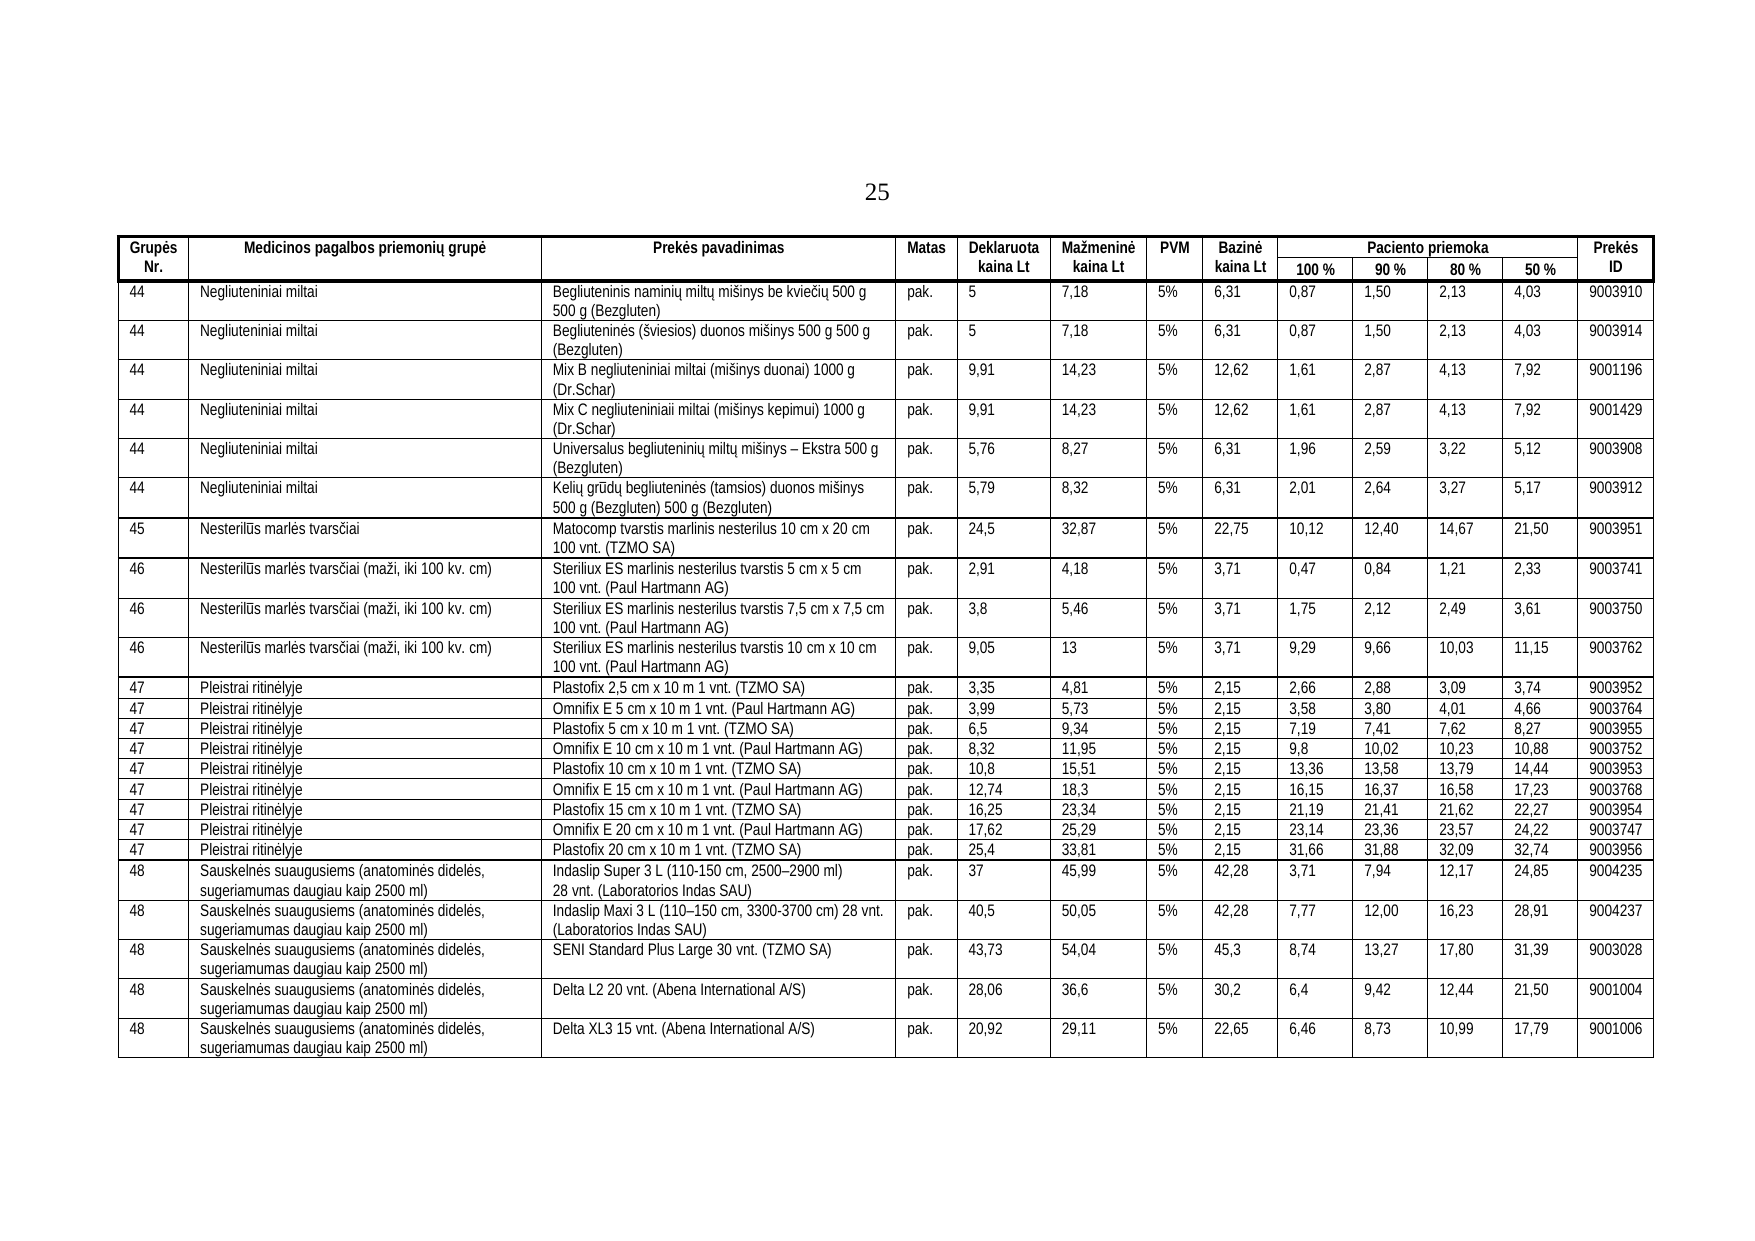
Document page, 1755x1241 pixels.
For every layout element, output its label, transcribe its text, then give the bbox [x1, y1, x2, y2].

table_cell 4,13 [1428, 360, 1502, 398]
table_cell 2,13 [1428, 283, 1502, 320]
table_cell 11,15 [1503, 638, 1577, 676]
table_cell pak. [896, 739, 957, 758]
table_cell Pleistrai ritinėlyje [189, 678, 541, 697]
table_cell 47 [119, 820, 188, 839]
table_cell 9003028 [1578, 940, 1653, 978]
table_cell pak. [896, 820, 957, 839]
table_cell 2,87 [1353, 400, 1427, 438]
table_cell 4,03 [1503, 283, 1577, 320]
table_cell Indaslip Maxi 3 L (110–150 cm, 3300-3700 cm) 28 vnt. (Laboratorios Indas SAU) [542, 901, 895, 939]
table_cell 47 [119, 800, 188, 819]
table_cell 13,79 [1428, 759, 1502, 778]
table_cell 4,66 [1503, 699, 1577, 718]
table_cell 0,87 [1278, 321, 1352, 359]
table_cell 44 [119, 439, 188, 477]
table_cell 2,59 [1353, 439, 1427, 477]
table_header Paciento priemoka [1278, 238, 1577, 257]
table_cell Sauskelnės suaugusiems (anatominės didelės, sugeriamumas daugiau kaip 2500 ml) [189, 940, 541, 978]
table_cell 23,34 [1051, 800, 1146, 819]
table_cell 5 [958, 283, 1050, 320]
table_cell 9,05 [958, 638, 1050, 676]
table_cell 14,67 [1428, 519, 1502, 557]
table_cell 50,05 [1051, 901, 1146, 939]
table_cell Delta XL3 15 vnt. (Abena International A/S) [542, 1019, 895, 1057]
table_cell 3,61 [1503, 599, 1577, 637]
table_cell 44 [119, 360, 188, 398]
table_cell Plastofix 5 cm x 10 m 1 vnt. (TZMO SA) [542, 719, 895, 738]
table_cell pak. [896, 559, 957, 597]
table_cell Negliuteniniai miltai [189, 400, 541, 438]
table_cell 9,91 [958, 360, 1050, 398]
table_cell 2,12 [1353, 599, 1427, 637]
table_cell 23,57 [1428, 820, 1502, 839]
table_cell 7,41 [1353, 719, 1427, 738]
table_cell 5,76 [958, 439, 1050, 477]
table_cell 2,15 [1203, 759, 1277, 778]
table_cell SENI Standard Plus Large 30 vnt. (TZMO SA) [542, 940, 895, 978]
table_cell 2,66 [1278, 678, 1352, 697]
table_cell pak. [896, 759, 957, 778]
table_cell 10,8 [958, 759, 1050, 778]
table_cell Kelių grūdų begliuteninės (tamsios) duonos mišinys 500 g (Bezgluten) 500 g (Bezgluten) [542, 478, 895, 517]
table_cell 4,18 [1051, 559, 1146, 597]
table_cell Negliuteniniai miltai [189, 283, 541, 320]
table_cell 9003741 [1578, 559, 1653, 597]
table_cell 5% [1147, 979, 1202, 1018]
table_cell 9003914 [1578, 321, 1653, 359]
table_cell 9003768 [1578, 779, 1653, 798]
table_header Grupės Nr. [120, 238, 188, 279]
table_cell pak. [896, 800, 957, 819]
table_cell 47 [119, 699, 188, 718]
table_cell 11,95 [1051, 739, 1146, 758]
table_cell 5% [1147, 861, 1202, 899]
table_cell 5% [1147, 940, 1202, 978]
table_cell pak. [896, 678, 957, 697]
table_cell 7,94 [1353, 861, 1427, 899]
table_cell 2,01 [1278, 478, 1352, 517]
table_cell 9001196 [1578, 360, 1653, 398]
table_cell 2,15 [1203, 719, 1277, 738]
table_cell 48 [119, 979, 188, 1018]
table_cell Negliuteniniai miltai [189, 360, 541, 398]
table_cell Steriliux ES marlinis nesterilus tvarstis 5 cm x 5 cm 100 vnt. (Paul Hartmann AG) [542, 559, 895, 597]
table_cell 12,74 [958, 779, 1050, 798]
table_cell 45,99 [1051, 861, 1146, 899]
table_cell 21,41 [1353, 800, 1427, 819]
table_cell 48 [119, 1019, 188, 1057]
table_cell 2,15 [1203, 779, 1277, 798]
table_cell 14,44 [1503, 759, 1577, 778]
table_cell 9001429 [1578, 400, 1653, 438]
table_cell 7,19 [1278, 719, 1352, 738]
table_cell 3,71 [1203, 599, 1277, 637]
table_cell 15,51 [1051, 759, 1146, 778]
table_cell 2,13 [1428, 321, 1502, 359]
table_cell 5,17 [1503, 478, 1577, 517]
table_cell 2,91 [958, 559, 1050, 597]
table_cell 12,62 [1203, 400, 1277, 438]
table_cell 2,15 [1203, 739, 1277, 758]
table_cell 9003951 [1578, 519, 1653, 557]
table_cell 9003910 [1578, 283, 1653, 320]
table_cell pak. [896, 940, 957, 978]
table_cell 3,99 [958, 699, 1050, 718]
table_cell pak. [896, 360, 957, 398]
table_cell 12,62 [1203, 360, 1277, 398]
table_cell Sauskelnės suaugusiems (anatominės didelės, sugeriamumas daugiau kaip 2500 ml) [189, 979, 541, 1018]
table_cell 4,81 [1051, 678, 1146, 697]
table_cell pak. [896, 840, 957, 859]
table_cell 46 [119, 559, 188, 597]
table_cell 14,23 [1051, 400, 1146, 438]
table_cell 2,15 [1203, 800, 1277, 819]
table_cell Sauskelnės suaugusiems (anatominės didelės, sugeriamumas daugiau kaip 2500 ml) [189, 1019, 541, 1057]
table_cell 6,46 [1278, 1019, 1352, 1057]
table_cell Omnifix E 5 cm x 10 m 1 vnt. (Paul Hartmann AG) [542, 699, 895, 718]
table_cell 8,73 [1353, 1019, 1427, 1057]
table_cell 29,11 [1051, 1019, 1146, 1057]
table_cell Plastofix 20 cm x 10 m 1 vnt. (TZMO SA) [542, 840, 895, 859]
table_cell 7,62 [1428, 719, 1502, 738]
table_cell Nesterilūs marlės tvarsčiai (maži, iki 100 kv. cm) [189, 559, 541, 597]
table_cell 5% [1147, 779, 1202, 798]
table_cell 5% [1147, 360, 1202, 398]
table_cell 36,6 [1051, 979, 1146, 1018]
table_cell 3,58 [1278, 699, 1352, 718]
table_cell 100 % [1278, 258, 1352, 279]
table_cell 8,27 [1051, 439, 1146, 477]
table_cell pak. [896, 1019, 957, 1057]
table_cell 90 % [1353, 258, 1427, 279]
table_cell Pleistrai ritinėlyje [189, 779, 541, 798]
table_cell 0,84 [1353, 559, 1427, 597]
table_cell pak. [896, 283, 957, 320]
table_cell 7,18 [1051, 321, 1146, 359]
table_cell 2,15 [1203, 678, 1277, 697]
table_cell 80 % [1428, 258, 1502, 279]
table_cell 9003747 [1578, 820, 1653, 839]
table_cell Plastofix 2,5 cm x 10 m 1 vnt. (TZMO SA) [542, 678, 895, 697]
table_cell 3,71 [1203, 638, 1277, 676]
table_header Matas [896, 238, 957, 279]
table_cell Steriliux ES marlinis nesterilus tvarstis 7,5 cm x 7,5 cm 100 vnt. (Paul Hartmann AG) [542, 599, 895, 637]
table_cell 2,64 [1353, 478, 1427, 517]
table_cell Omnifix E 15 cm x 10 m 1 vnt. (Paul Hartmann AG) [542, 779, 895, 798]
table_cell 43,73 [958, 940, 1050, 978]
table_cell 7,77 [1278, 901, 1352, 939]
table_cell 9003750 [1578, 599, 1653, 637]
table_cell 1,21 [1428, 559, 1502, 597]
table_cell 9003952 [1578, 678, 1653, 697]
table_cell 13,27 [1353, 940, 1427, 978]
table_cell 32,09 [1428, 840, 1502, 859]
table_cell 44 [119, 283, 188, 320]
table_cell 10,23 [1428, 739, 1502, 758]
table_cell 9001006 [1578, 1019, 1653, 1057]
table_cell Pleistrai ritinėlyje [189, 719, 541, 738]
table_cell 54,04 [1051, 940, 1146, 978]
table_cell 32,74 [1503, 840, 1577, 859]
table_cell 46 [119, 599, 188, 637]
table_cell pak. [896, 979, 957, 1018]
table_cell 3,71 [1203, 559, 1277, 597]
table_cell 9004235 [1578, 861, 1653, 899]
table_cell Omnifix E 20 cm x 10 m 1 vnt. (Paul Hartmann AG) [542, 820, 895, 839]
table_cell 46 [119, 638, 188, 676]
table_header Mažmeninė kaina Lt [1051, 238, 1146, 279]
table_cell 18,3 [1051, 779, 1146, 798]
table_cell 5% [1147, 599, 1202, 637]
table_cell pak. [896, 719, 957, 738]
table_cell 47 [119, 739, 188, 758]
table_cell 5% [1147, 439, 1202, 477]
table_cell 31,66 [1278, 840, 1352, 859]
table_cell pak. [896, 519, 957, 557]
table_cell 16,37 [1353, 779, 1427, 798]
table_cell Nesterilūs marlės tvarsčiai (maži, iki 100 kv. cm) [189, 599, 541, 637]
table_cell Negliuteniniai miltai [189, 321, 541, 359]
table_cell Negliuteniniai miltai [189, 478, 541, 517]
table_cell 9003956 [1578, 840, 1653, 859]
table_cell 2,87 [1353, 360, 1427, 398]
table_cell Plastofix 15 cm x 10 m 1 vnt. (TZMO SA) [542, 800, 895, 819]
table_cell 9004237 [1578, 901, 1653, 939]
table_cell 24,5 [958, 519, 1050, 557]
table_cell 3,35 [958, 678, 1050, 697]
table_cell 50 % [1503, 258, 1577, 279]
table_cell 5% [1147, 638, 1202, 676]
table_cell 31,39 [1503, 940, 1577, 978]
table_cell 22,65 [1203, 1019, 1277, 1057]
table_cell 42,28 [1203, 901, 1277, 939]
table_cell 9003752 [1578, 739, 1653, 758]
table_cell 5% [1147, 519, 1202, 557]
table_cell 23,14 [1278, 820, 1352, 839]
table_cell 2,15 [1203, 820, 1277, 839]
table_cell pak. [896, 861, 957, 899]
table_cell 25,29 [1051, 820, 1146, 839]
table_cell 45,3 [1203, 940, 1277, 978]
table_cell 13,58 [1353, 759, 1427, 778]
table_cell 24,85 [1503, 861, 1577, 899]
table_cell 0,87 [1278, 283, 1352, 320]
table_cell 20,92 [958, 1019, 1050, 1057]
table_cell Pleistrai ritinėlyje [189, 840, 541, 859]
table_cell 3,09 [1428, 678, 1502, 697]
table_cell 3,22 [1428, 439, 1502, 477]
table_cell 9003908 [1578, 439, 1653, 477]
table_cell pak. [896, 400, 957, 438]
table_cell 9003954 [1578, 800, 1653, 819]
table_cell 42,28 [1203, 861, 1277, 899]
table_cell 5% [1147, 1019, 1202, 1057]
table_cell 1,50 [1353, 321, 1427, 359]
table_cell Sauskelnės suaugusiems (anatominės didelės, sugeriamumas daugiau kaip 2500 ml) [189, 861, 541, 899]
table_cell 9003953 [1578, 759, 1653, 778]
table_cell 9001004 [1578, 979, 1653, 1018]
table_cell Mix B negliuteniniai miltai (mišinys duonai) 1000 g (Dr.Schar) [542, 360, 895, 398]
table_cell 16,15 [1278, 779, 1352, 798]
table_cell 3,71 [1278, 861, 1352, 899]
table_cell 8,32 [1051, 478, 1146, 517]
table_cell 9003764 [1578, 699, 1653, 718]
table_cell 16,58 [1428, 779, 1502, 798]
table_cell 5 [958, 321, 1050, 359]
table_cell 5,73 [1051, 699, 1146, 718]
table_cell 7,18 [1051, 283, 1146, 320]
table_cell 5% [1147, 321, 1202, 359]
table_header PVM [1147, 238, 1202, 279]
table_cell 2,15 [1203, 699, 1277, 718]
table_cell Sauskelnės suaugusiems (anatominės didelės, sugeriamumas daugiau kaip 2500 ml) [189, 901, 541, 939]
table_header Prekės pavadinimas [542, 238, 895, 279]
table_cell 2,33 [1503, 559, 1577, 597]
table_cell 3,8 [958, 599, 1050, 637]
table_cell 21,50 [1503, 519, 1577, 557]
table_cell 1,61 [1278, 400, 1352, 438]
table_cell 5,12 [1503, 439, 1577, 477]
table_cell Nesterilūs marlės tvarsčiai (maži, iki 100 kv. cm) [189, 638, 541, 676]
table_cell 12,17 [1428, 861, 1502, 899]
table_cell Steriliux ES marlinis nesterilus tvarstis 10 cm x 10 cm 100 vnt. (Paul Hartmann AG) [542, 638, 895, 676]
table_cell 7,92 [1503, 360, 1577, 398]
table_cell 5% [1147, 478, 1202, 517]
table_cell 40,5 [958, 901, 1050, 939]
table_cell 5,46 [1051, 599, 1146, 637]
table_cell Matocomp tvarstis marlinis nesterilus 10 cm x 20 cm 100 vnt. (TZMO SA) [542, 519, 895, 557]
table_cell 22,27 [1503, 800, 1577, 819]
table_cell 6,31 [1203, 321, 1277, 359]
table_cell pak. [896, 699, 957, 718]
table_cell 12,40 [1353, 519, 1427, 557]
table_cell 24,22 [1503, 820, 1577, 839]
table_cell 4,01 [1428, 699, 1502, 718]
table_header Bazinė kaina Lt [1203, 238, 1277, 279]
table_cell 8,27 [1503, 719, 1577, 738]
table_cell 5% [1147, 678, 1202, 697]
table_cell 4,13 [1428, 400, 1502, 438]
table_cell 1,61 [1278, 360, 1352, 398]
table_cell pak. [896, 638, 957, 676]
table_cell Begliuteninės (šviesios) duonos mišinys 500 g 500 g (Bezgluten) [542, 321, 895, 359]
table_cell 3,80 [1353, 699, 1427, 718]
table_cell 6,31 [1203, 439, 1277, 477]
table_cell 16,23 [1428, 901, 1502, 939]
table_cell 44 [119, 321, 188, 359]
table_cell 10,02 [1353, 739, 1427, 758]
table_cell 33,81 [1051, 840, 1146, 859]
table_cell Omnifix E 10 cm x 10 m 1 vnt. (Paul Hartmann AG) [542, 739, 895, 758]
table_cell 1,50 [1353, 283, 1427, 320]
table_cell 31,88 [1353, 840, 1427, 859]
table_cell pak. [896, 599, 957, 637]
table_cell 5% [1147, 820, 1202, 839]
table_cell 30,2 [1203, 979, 1277, 1018]
table_cell 47 [119, 779, 188, 798]
table_cell pak. [896, 321, 957, 359]
table_cell 5% [1147, 559, 1202, 597]
table_cell 17,80 [1428, 940, 1502, 978]
table_cell Begliuteninis naminių miltų mišinys be kviečių 500 g 500 g (Bezgluten) [542, 283, 895, 320]
table_cell 9,42 [1353, 979, 1427, 1018]
table_cell 48 [119, 861, 188, 899]
table_cell 10,88 [1503, 739, 1577, 758]
table_cell 4,03 [1503, 321, 1577, 359]
table_cell 17,62 [958, 820, 1050, 839]
table_cell 13,36 [1278, 759, 1352, 778]
table_cell 3,27 [1428, 478, 1502, 517]
table_cell 16,25 [958, 800, 1050, 819]
table_cell 6,31 [1203, 283, 1277, 320]
table_cell 45 [119, 519, 188, 557]
table_cell 23,36 [1353, 820, 1427, 839]
table_cell 5% [1147, 699, 1202, 718]
table_cell Pleistrai ritinėlyje [189, 699, 541, 718]
table_cell 44 [119, 478, 188, 517]
table_cell Mix C negliuteniniaii miltai (mišinys kepimui) 1000 g (Dr.Schar) [542, 400, 895, 438]
table_cell 5,79 [958, 478, 1050, 517]
table_cell Pleistrai ritinėlyje [189, 820, 541, 839]
table_cell Negliuteniniai miltai [189, 439, 541, 477]
table_cell 21,50 [1503, 979, 1577, 1018]
table_cell 3,74 [1503, 678, 1577, 697]
table_cell 5% [1147, 739, 1202, 758]
table_cell 5% [1147, 719, 1202, 738]
table_header Medicinos pagalbos priemonių grupė [189, 238, 541, 279]
table_cell pak. [896, 779, 957, 798]
table_cell Pleistrai ritinėlyje [189, 759, 541, 778]
table_cell pak. [896, 439, 957, 477]
table_cell 48 [119, 940, 188, 978]
table_cell Universalus begliuteninių miltų mišinys – Ekstra 500 g (Bezgluten) [542, 439, 895, 477]
table_cell Plastofix 10 cm x 10 m 1 vnt. (TZMO SA) [542, 759, 895, 778]
table_cell 25,4 [958, 840, 1050, 859]
table_cell 9003762 [1578, 638, 1653, 676]
table_cell 9,8 [1278, 739, 1352, 758]
table_cell 2,49 [1428, 599, 1502, 637]
table_cell 10,03 [1428, 638, 1502, 676]
table_cell 32,87 [1051, 519, 1146, 557]
table_cell Nesterilūs marlės tvarsčiai [189, 519, 541, 557]
table_cell pak. [896, 478, 957, 517]
table_cell 22,75 [1203, 519, 1277, 557]
table_cell pak. [896, 901, 957, 939]
table_cell 47 [119, 678, 188, 697]
table_cell 10,12 [1278, 519, 1352, 557]
table_cell 12,00 [1353, 901, 1427, 939]
table_cell Pleistrai ritinėlyje [189, 800, 541, 819]
table_cell 8,32 [958, 739, 1050, 758]
table_cell Indaslip Super 3 L (110-150 cm, 2500–2900 ml) 28 vnt. (Laboratorios Indas SAU) [542, 861, 895, 899]
table_cell 8,74 [1278, 940, 1352, 978]
table_cell 47 [119, 840, 188, 859]
table_cell 9,34 [1051, 719, 1146, 738]
table_cell 5% [1147, 283, 1202, 320]
table_cell 17,23 [1503, 779, 1577, 798]
table_cell 9,66 [1353, 638, 1427, 676]
table_cell 6,5 [958, 719, 1050, 738]
table_cell 6,4 [1278, 979, 1352, 1018]
table_cell 44 [119, 400, 188, 438]
table_cell 0,47 [1278, 559, 1352, 597]
table_cell 9,29 [1278, 638, 1352, 676]
table_cell 5% [1147, 759, 1202, 778]
table_cell 47 [119, 719, 188, 738]
table_cell 12,44 [1428, 979, 1502, 1018]
table_cell 1,75 [1278, 599, 1352, 637]
table_cell 6,31 [1203, 478, 1277, 517]
table_header Prekės ID [1578, 238, 1652, 279]
table_cell 10,99 [1428, 1019, 1502, 1057]
table_cell 28,06 [958, 979, 1050, 1018]
table_cell 9,91 [958, 400, 1050, 438]
table_cell 5% [1147, 840, 1202, 859]
table_cell 17,79 [1503, 1019, 1577, 1057]
table_cell 9003912 [1578, 478, 1653, 517]
table_cell 9003955 [1578, 719, 1653, 738]
table_cell 21,19 [1278, 800, 1352, 819]
table_cell 21,62 [1428, 800, 1502, 819]
table_cell 1,96 [1278, 439, 1352, 477]
table_cell 37 [958, 861, 1050, 899]
table_header Deklaruota kaina Lt [958, 238, 1050, 279]
table_cell 2,15 [1203, 840, 1277, 859]
table_cell 5% [1147, 901, 1202, 939]
table_cell 5% [1147, 400, 1202, 438]
table_cell Delta L2 20 vnt. (Abena International A/S) [542, 979, 895, 1018]
table_cell 13 [1051, 638, 1146, 676]
table_cell 7,92 [1503, 400, 1577, 438]
table_cell 47 [119, 759, 188, 778]
table_cell 2,88 [1353, 678, 1427, 697]
table_cell Pleistrai ritinėlyje [189, 739, 541, 758]
table_cell 14,23 [1051, 360, 1146, 398]
table_cell 48 [119, 901, 188, 939]
table_cell 28,91 [1503, 901, 1577, 939]
table_cell 5% [1147, 800, 1202, 819]
